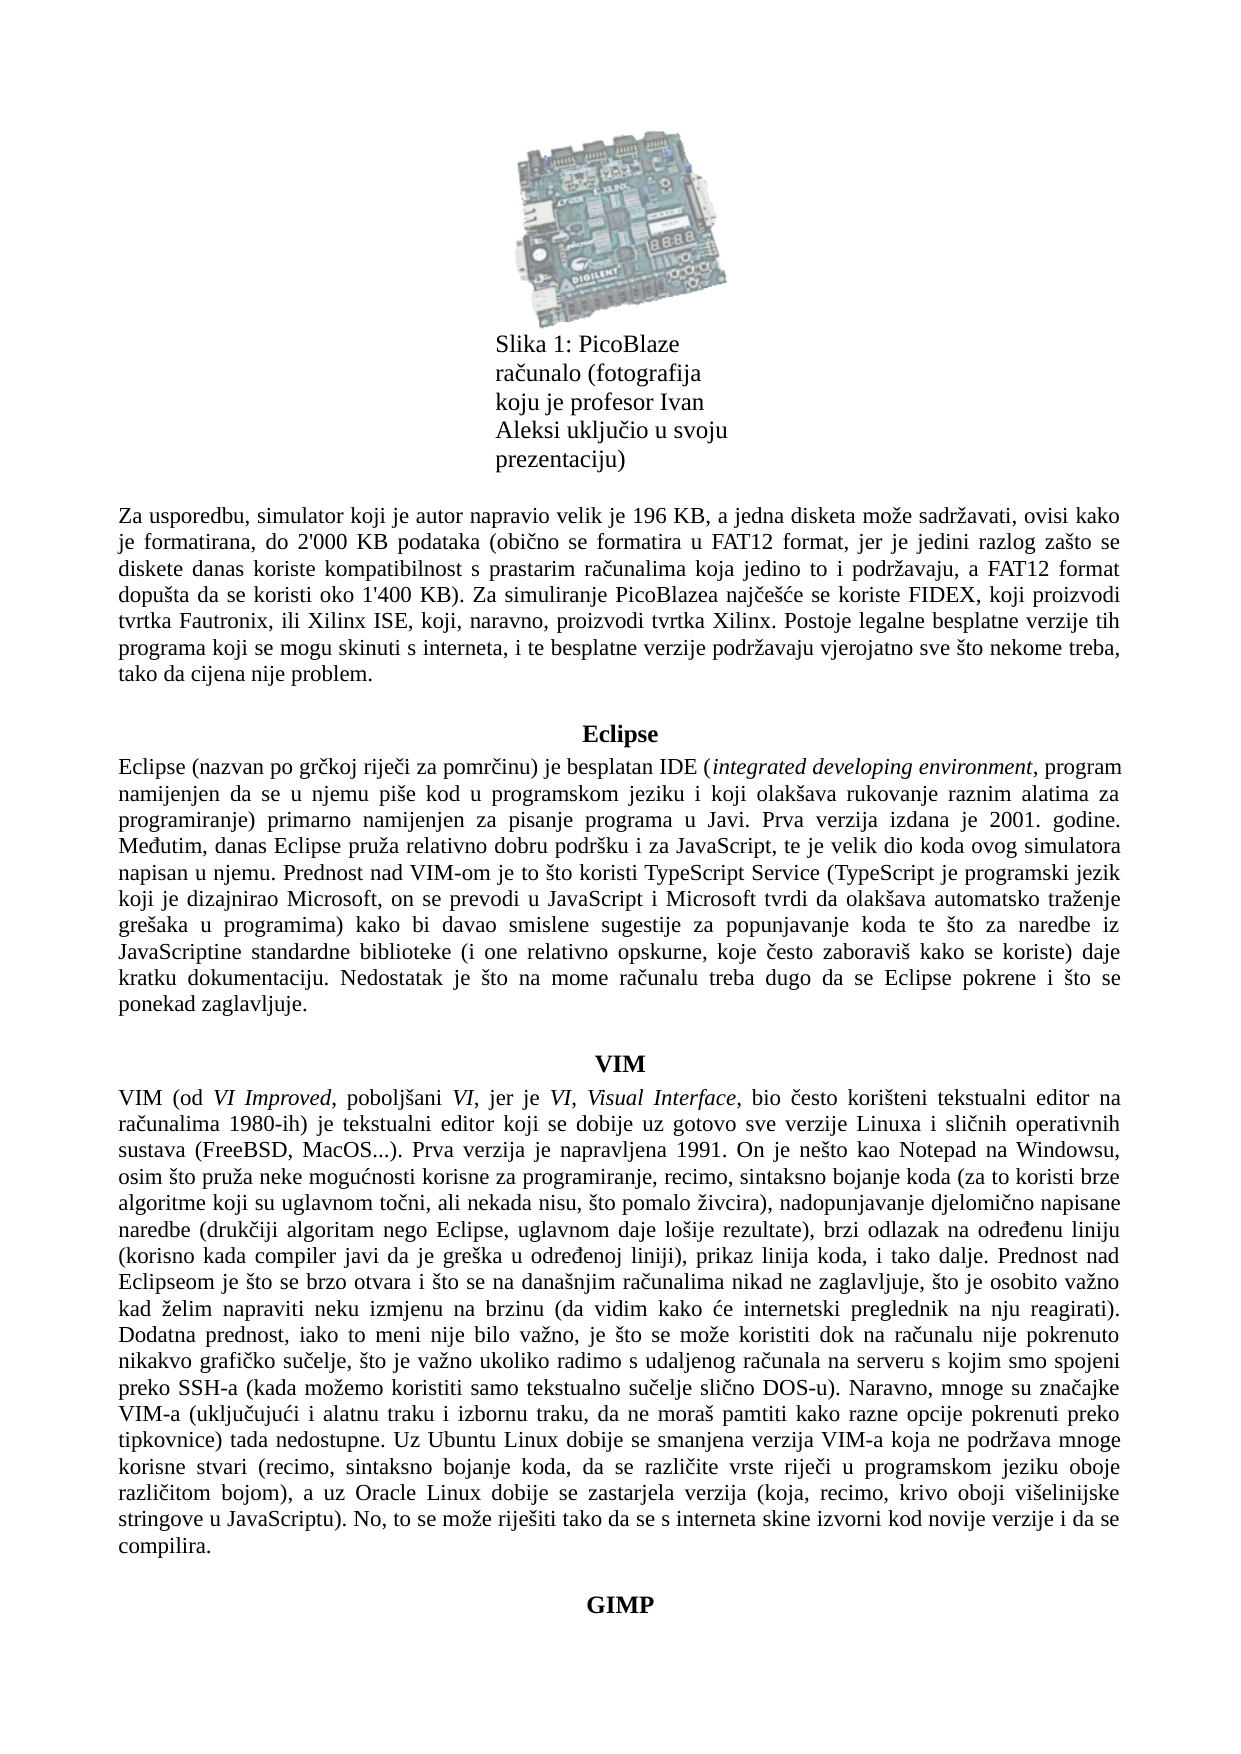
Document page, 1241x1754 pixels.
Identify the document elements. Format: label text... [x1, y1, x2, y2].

text VIM (od VI Improved, poboljšani VI, jer je VI, Visual Interface, bio često korišteni tekstualni editor na računalima 1980-ih) je tekstualni editor koji se dobije uz gotovo sve verzije Linuxa i sličnih operativnih sustava (FreeBSD, MacOS...). Prva verzija je napravljena 1991. On je nešto kao Notepad na Windowsu, osim što pruža neke mogućnosti korisne za programiranje, recimo, sintaksno bojanje koda (za to koristi brze algoritme koji su uglavnom točni, ali nekada nisu, što pomalo živcira), nadopunjavanje djelomično napisane naredbe (drukčiji algoritam nego Eclipse, uglavnom daje lošije rezultate), brzi odlazak na određenu liniju (korisno kada compiler javi da je greška u određenoj liniji), prikaz linija koda, i tako dalje. Prednost nad Eclipseom je što se brzo otvara i što se na današnjim računalima nikad ne zaglavljuje, što je osobito važno kad želim napraviti neku izmjenu na brzinu (da vidim kako će internetski preglednik na nju reagirati). Dodatna prednost, iako to meni nije bilo važno, je što se može koristiti dok na računalu nije pokrenuto nikakvo grafičko sučelje, što je važno ukoliko radimo s udaljenog računala na serveru s kojim smo spojeni preko SSH-a (kada možemo koristiti samo tekstualno sučelje slično DOS-u). Naravno, mnoge su značajke VIM-a (uključujući i alatnu traku i izbornu traku, da ne moraš pamtiti kako razne opcije pokrenuti preko tipkovnice) tada nedostupne. Uz Ubuntu Linux dobije se smanjena verzija VIM-a koja ne podržava mnoge korisne stvari (recimo, sintaksno bojanje koda, da se različite vrste riječi u programskom jeziku oboje različitom bojom), a uz Oracle Linux dobije se zastarjela verzija (koja, recimo, krivo oboji višelinijske stringove u JavaScriptu). No, to se može riješiti tako da se s interneta skine izvorni kod novije verzije i da se compilira. [118, 1084, 1122, 1558]
text VIM [118, 1049, 1122, 1078]
text Eclipse (nazvan po grčkoj riječi za pomrčinu) je besplatan IDE (integrated developing environment, program namijenjen da se u njemu piše kod u programskom jeziku i koji olakšava rukovanje raznim alatima za programiranje) primarno namijenjen za pisanje programa u Javi. Prva verzija izdana je 2001. godine. Međutim, danas Eclipse pruža relativno dobru podršku i za JavaScript, te je velik dio koda ovog simulatora napisan u njemu. Prednost nad VIM-om je to što koristi TypeScript Service (TypeScript je programski jezik koji je dizajnirao Microsoft, on se prevodi u JavaScript i Microsoft tvrdi da olakšava automatsko traženje grešaka u programima) kako bi davao smislene sugestije za popunjavanje koda te što za naredbe iz JavaScriptine standardne biblioteke (i one relativno opskurne, koje često zaboraviš kako se koriste) daje kratku dokumentaciju. Nedostatak je što na mome računalu treba dugo da se Eclipse pokrene i što se ponekad zaglavljuje. [118, 753, 1122, 1017]
text Za usporedbu, simulator koji je autor napravio velik je 196 KB, a jedna disketa može sadržavati, ovisi kako je formatirana, do 2'000 KB podataka (obično se formatira u FAT12 format, jer je jedini razlog zašto se diskete danas koriste kompatibilnost s prastarim računalima koja jedino to i podržavaju, a FAT12 format dopušta da se koristi oko 1'400 KB). Za simuliranje PicoBlazea najčešće se koriste FIDEX, koji proizvodi tvrtka Fautronix, ili Xilinx ISE, koji, naravno, proizvodi tvrtka Xilinx. Postoje legalne besplatne verzije tih programa koji se mogu skinuti s interneta, i te besplatne verzije podržavaju vjerojatno sve što nekome treba, tako da cijena nije problem. [118, 502, 1122, 686]
text Eclipse [118, 719, 1122, 747]
picture [495, 130, 745, 330]
text GIMP [118, 1591, 1122, 1619]
text Slika 1: PicoBlaze računalo (fotografija koju je profesor Ivan Aleksi uključio u svoju prezentaciju) [495, 330, 745, 473]
